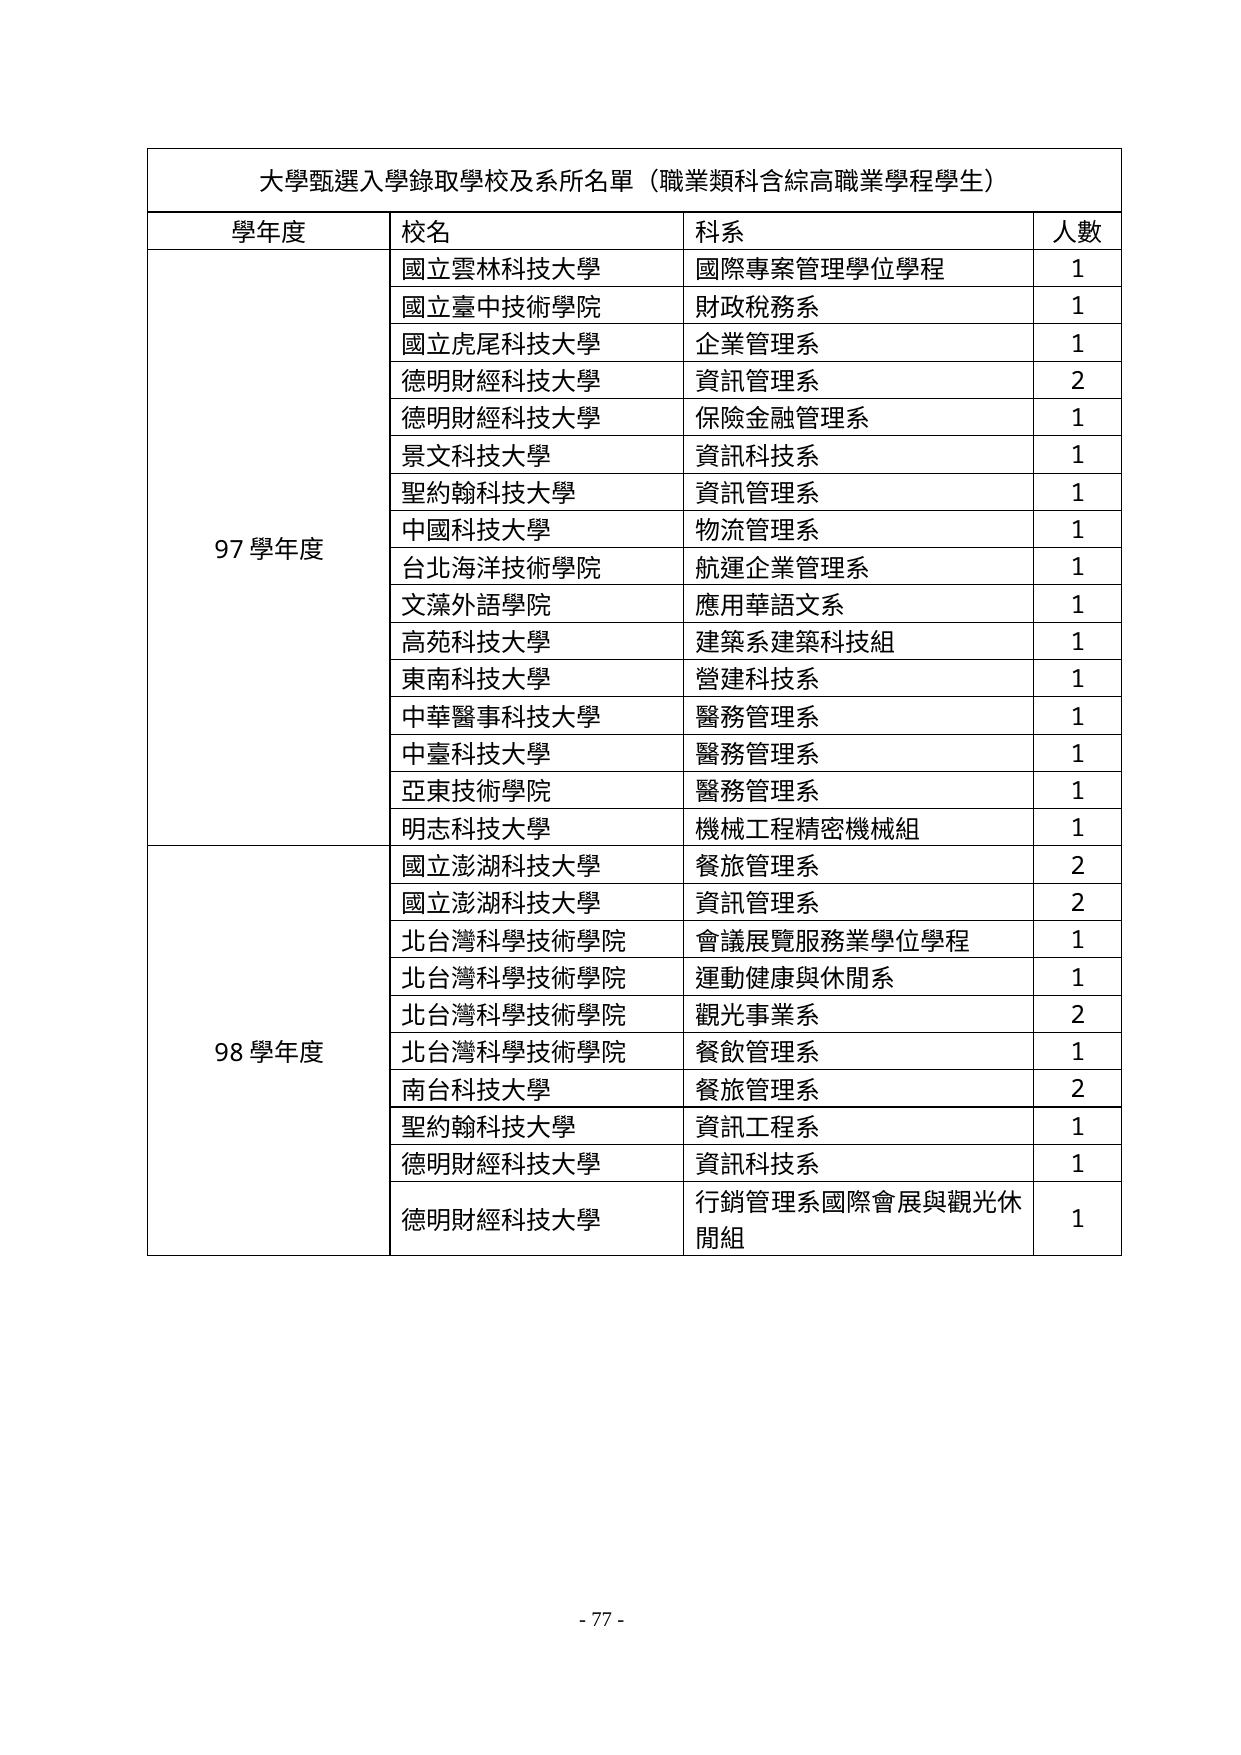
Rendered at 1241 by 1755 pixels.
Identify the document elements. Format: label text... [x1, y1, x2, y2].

table_cell 1 [1034, 1033, 1121, 1069]
table_cell 中臺科技大學 [391, 735, 683, 771]
table_cell 國立澎湖科技大學 [391, 846, 683, 883]
table_cell 1 [1034, 436, 1121, 472]
table_cell 國立雲林科技大學 [391, 250, 683, 286]
table_cell 觀光事業系 [684, 996, 1033, 1032]
table_cell 2 [1034, 996, 1121, 1032]
table_cell 1 [1034, 660, 1121, 696]
table_cell 國立臺中技術學院 [391, 287, 683, 323]
table_cell 航運企業管理系 [684, 548, 1033, 584]
table_cell 1 [1034, 1108, 1121, 1144]
table_cell 醫務管理系 [684, 772, 1033, 808]
table_cell 德明財經科技大學 [391, 399, 683, 435]
table_cell 校名 [391, 213, 683, 249]
table_cell 南台科技大學 [391, 1070, 683, 1106]
table_cell 機械工程精密機械組 [684, 809, 1033, 845]
table_cell 1 [1034, 958, 1121, 994]
table_cell 德明財經科技大學 [391, 1145, 683, 1181]
table_cell 德明財經科技大學 [391, 362, 683, 398]
table_cell 1 [1034, 809, 1121, 845]
table_cell 財政稅務系 [684, 287, 1033, 323]
table_cell 98學年度 [148, 846, 389, 1254]
table_cell 1 [1034, 921, 1121, 957]
table_cell 餐旅管理系 [684, 846, 1033, 883]
table_cell 中華醫事科技大學 [391, 697, 683, 733]
table_cell 文藻外語學院 [391, 585, 683, 622]
table_header 大學甄選入學錄取學校及系所名單（職業類科含綜高職業學程學生） [148, 149, 1121, 211]
table_cell 1 [1034, 548, 1121, 584]
table_cell 聖約翰科技大學 [391, 474, 683, 510]
table_cell 北台灣科學技術學院 [391, 958, 683, 994]
table_cell 2 [1034, 1070, 1121, 1106]
table_cell 1 [1034, 772, 1121, 808]
table_cell 1 [1034, 735, 1121, 771]
table_cell 會議展覽服務業學位學程 [684, 921, 1033, 957]
table_cell 北台灣科學技術學院 [391, 921, 683, 957]
table_cell 北台灣科學技術學院 [391, 996, 683, 1032]
table_cell 1 [1034, 511, 1121, 547]
table_cell 資訊管理系 [684, 884, 1033, 920]
table_cell 中國科技大學 [391, 511, 683, 547]
table_cell 物流管理系 [684, 511, 1033, 547]
table_cell 人數 [1034, 213, 1121, 249]
table_cell 科系 [684, 213, 1033, 249]
table_cell 資訊科技系 [684, 1145, 1033, 1181]
table_cell 1 [1034, 287, 1121, 323]
table_cell 國際專案管理學位學程 [684, 250, 1033, 286]
table_cell 台北海洋技術學院 [391, 548, 683, 584]
table_cell 營建科技系 [684, 660, 1033, 696]
table_cell 1 [1034, 250, 1121, 286]
table_cell 97學年度 [148, 250, 389, 845]
table_cell 資訊管理系 [684, 474, 1033, 510]
table_cell 企業管理系 [684, 324, 1033, 361]
table_cell 亞東技術學院 [391, 772, 683, 808]
table_cell 資訊科技系 [684, 436, 1033, 472]
table_cell 北台灣科學技術學院 [391, 1033, 683, 1069]
table_cell 醫務管理系 [684, 697, 1033, 733]
table_cell 高苑科技大學 [391, 623, 683, 659]
table_cell 2 [1034, 884, 1121, 920]
table_cell 保險金融管理系 [684, 399, 1033, 435]
table_cell 應用華語文系 [684, 585, 1033, 622]
table_cell 餐旅管理系 [684, 1070, 1033, 1106]
table_cell 運動健康與休閒系 [684, 958, 1033, 994]
table_cell 1 [1034, 585, 1121, 622]
table_cell 明志科技大學 [391, 809, 683, 845]
table_cell 2 [1034, 362, 1121, 398]
table_cell 醫務管理系 [684, 735, 1033, 771]
table_cell 2 [1034, 846, 1121, 883]
table_cell 資訊管理系 [684, 362, 1033, 398]
table_cell 聖約翰科技大學 [391, 1108, 683, 1144]
table_cell 國立虎尾科技大學 [391, 324, 683, 361]
table_cell 1 [1034, 1145, 1121, 1181]
table_cell 建築系建築科技組 [684, 623, 1033, 659]
table_cell 1 [1034, 697, 1121, 733]
table_cell 1 [1034, 623, 1121, 659]
table_cell 學年度 [148, 213, 389, 249]
table_cell 1 [1034, 474, 1121, 510]
table_cell 德明財經科技大學 [391, 1182, 683, 1254]
table_cell 資訊工程系 [684, 1108, 1033, 1144]
table_cell 1 [1034, 1182, 1121, 1254]
table_cell 東南科技大學 [391, 660, 683, 696]
table_cell 行銷管理系國際會展與觀光休閒組 [684, 1182, 1033, 1254]
table_cell 景文科技大學 [391, 436, 683, 472]
table_cell 餐飲管理系 [684, 1033, 1033, 1069]
table_cell 國立澎湖科技大學 [391, 884, 683, 920]
table_cell 1 [1034, 399, 1121, 435]
table_cell 1 [1034, 324, 1121, 361]
